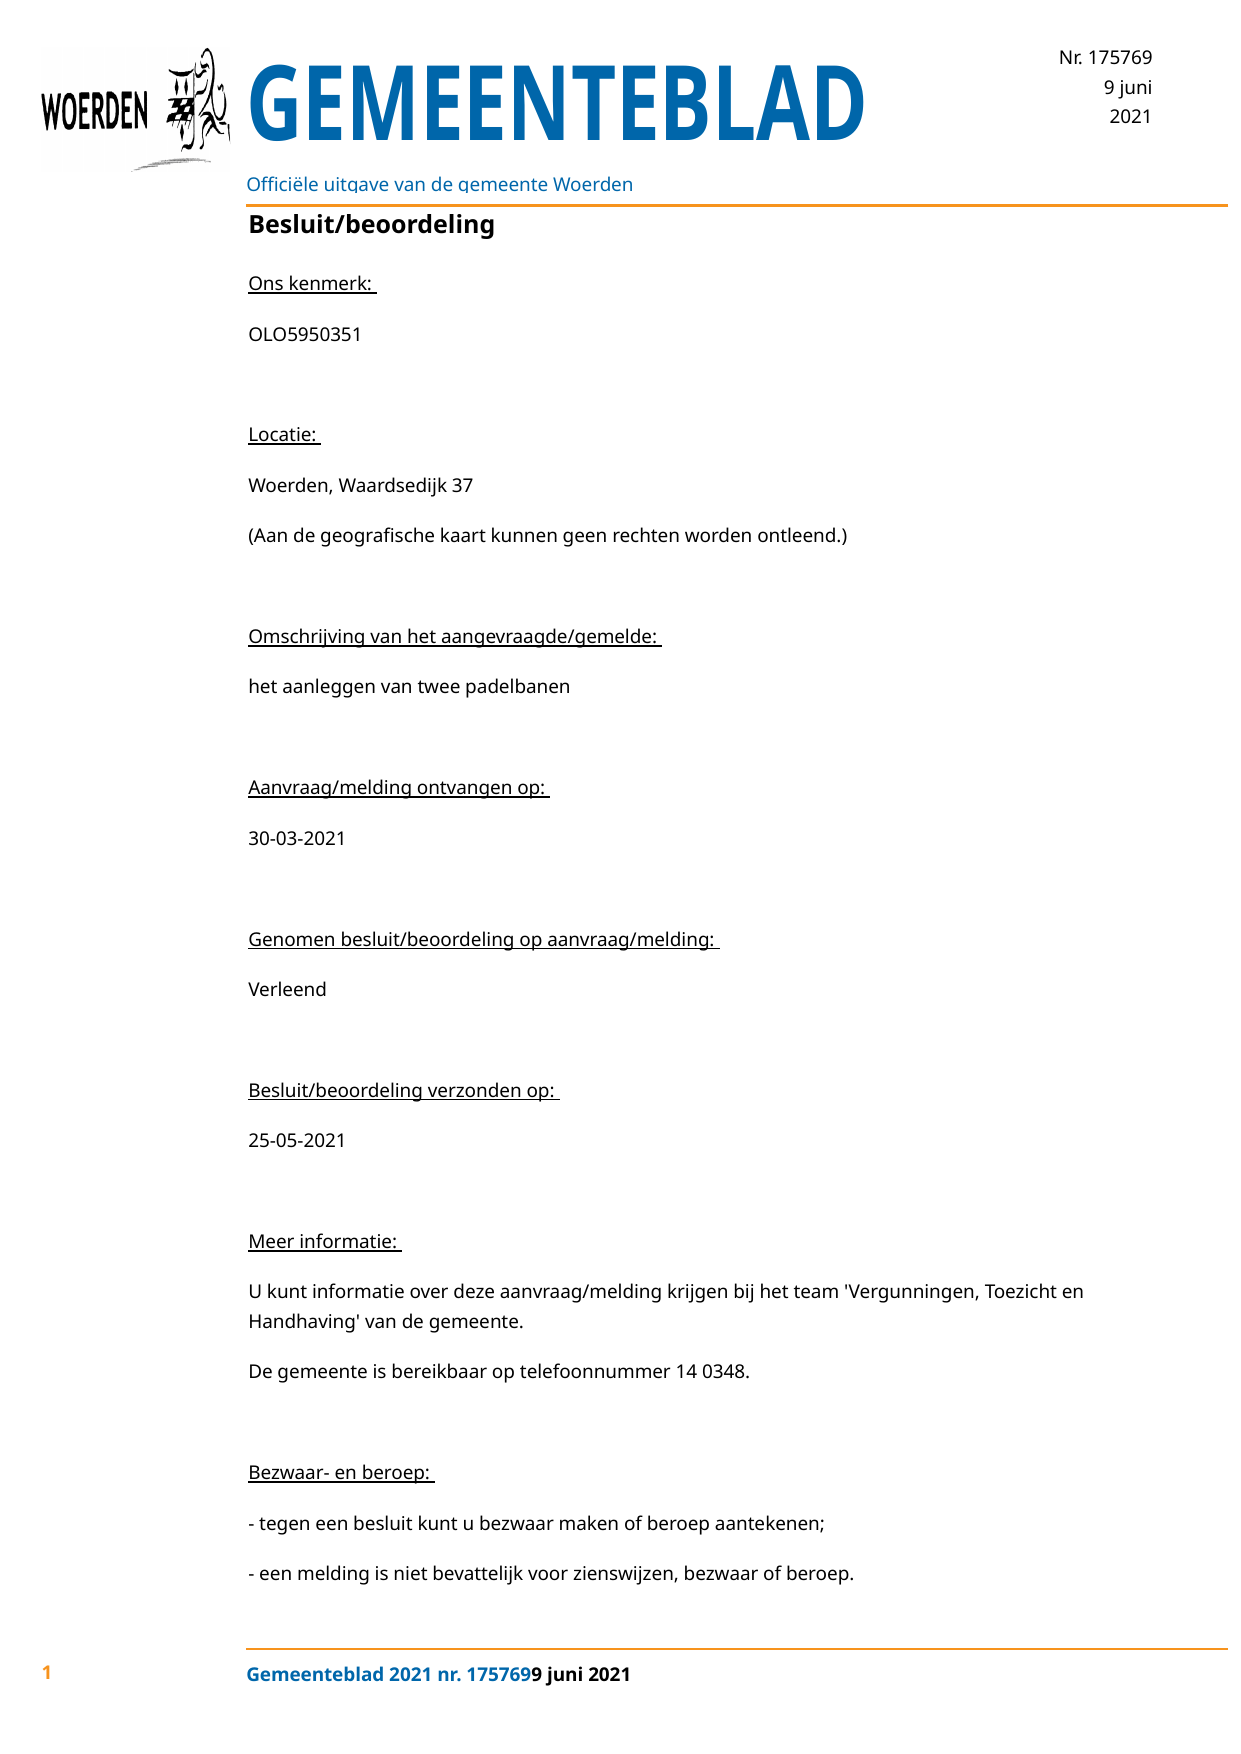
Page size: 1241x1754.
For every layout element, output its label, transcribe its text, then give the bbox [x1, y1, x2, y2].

text De gemeente is bereikbaar op telefoonnummer 14 0348. [248, 1359, 1152, 1384]
text Locatie: [248, 422, 1152, 447]
text Aanvraag/melding ontvangen op: [248, 774, 1152, 800]
text Ons kenmerk: [248, 270, 1152, 296]
text Besluit/beoordeling verzonden op: [248, 1077, 1152, 1103]
text - een melding is niet bevattelijk voor zienswijzen, bezwaar of beroep. [248, 1560, 1152, 1586]
text 30-03-2021 [248, 825, 1152, 851]
text OLO5950351 [248, 321, 1152, 346]
text Woerden, Waardsedijk 37 [248, 472, 1152, 498]
text Omschrijving van het aangevraagde/gemelde: [248, 623, 1152, 649]
text (Aan de geografische kaart kunnen geen rechten worden ontleend.) [248, 522, 1152, 548]
text Meer informatie: [248, 1228, 1152, 1254]
text Bezwaar- en beroep: [248, 1459, 1152, 1485]
text het aanleggen van twee padelbanen [248, 674, 1152, 699]
text 25-05-2021 [248, 1127, 1152, 1153]
text - tegen een besluit kunt u bezwaar maken of beroep aantekenen; [248, 1510, 1152, 1536]
text Verleend [248, 976, 1152, 1002]
text U kunt informatie over deze aanvraag/melding krijgen bij het team 'Vergunningen, Toezicht en Handhaving' van de gemeente. [248, 1279, 1152, 1334]
text Besluit/beoordeling [248, 207, 1152, 241]
text Genomen besluit/beoordeling op aanvraag/melding: [248, 926, 1152, 951]
picture [41, 47, 231, 172]
